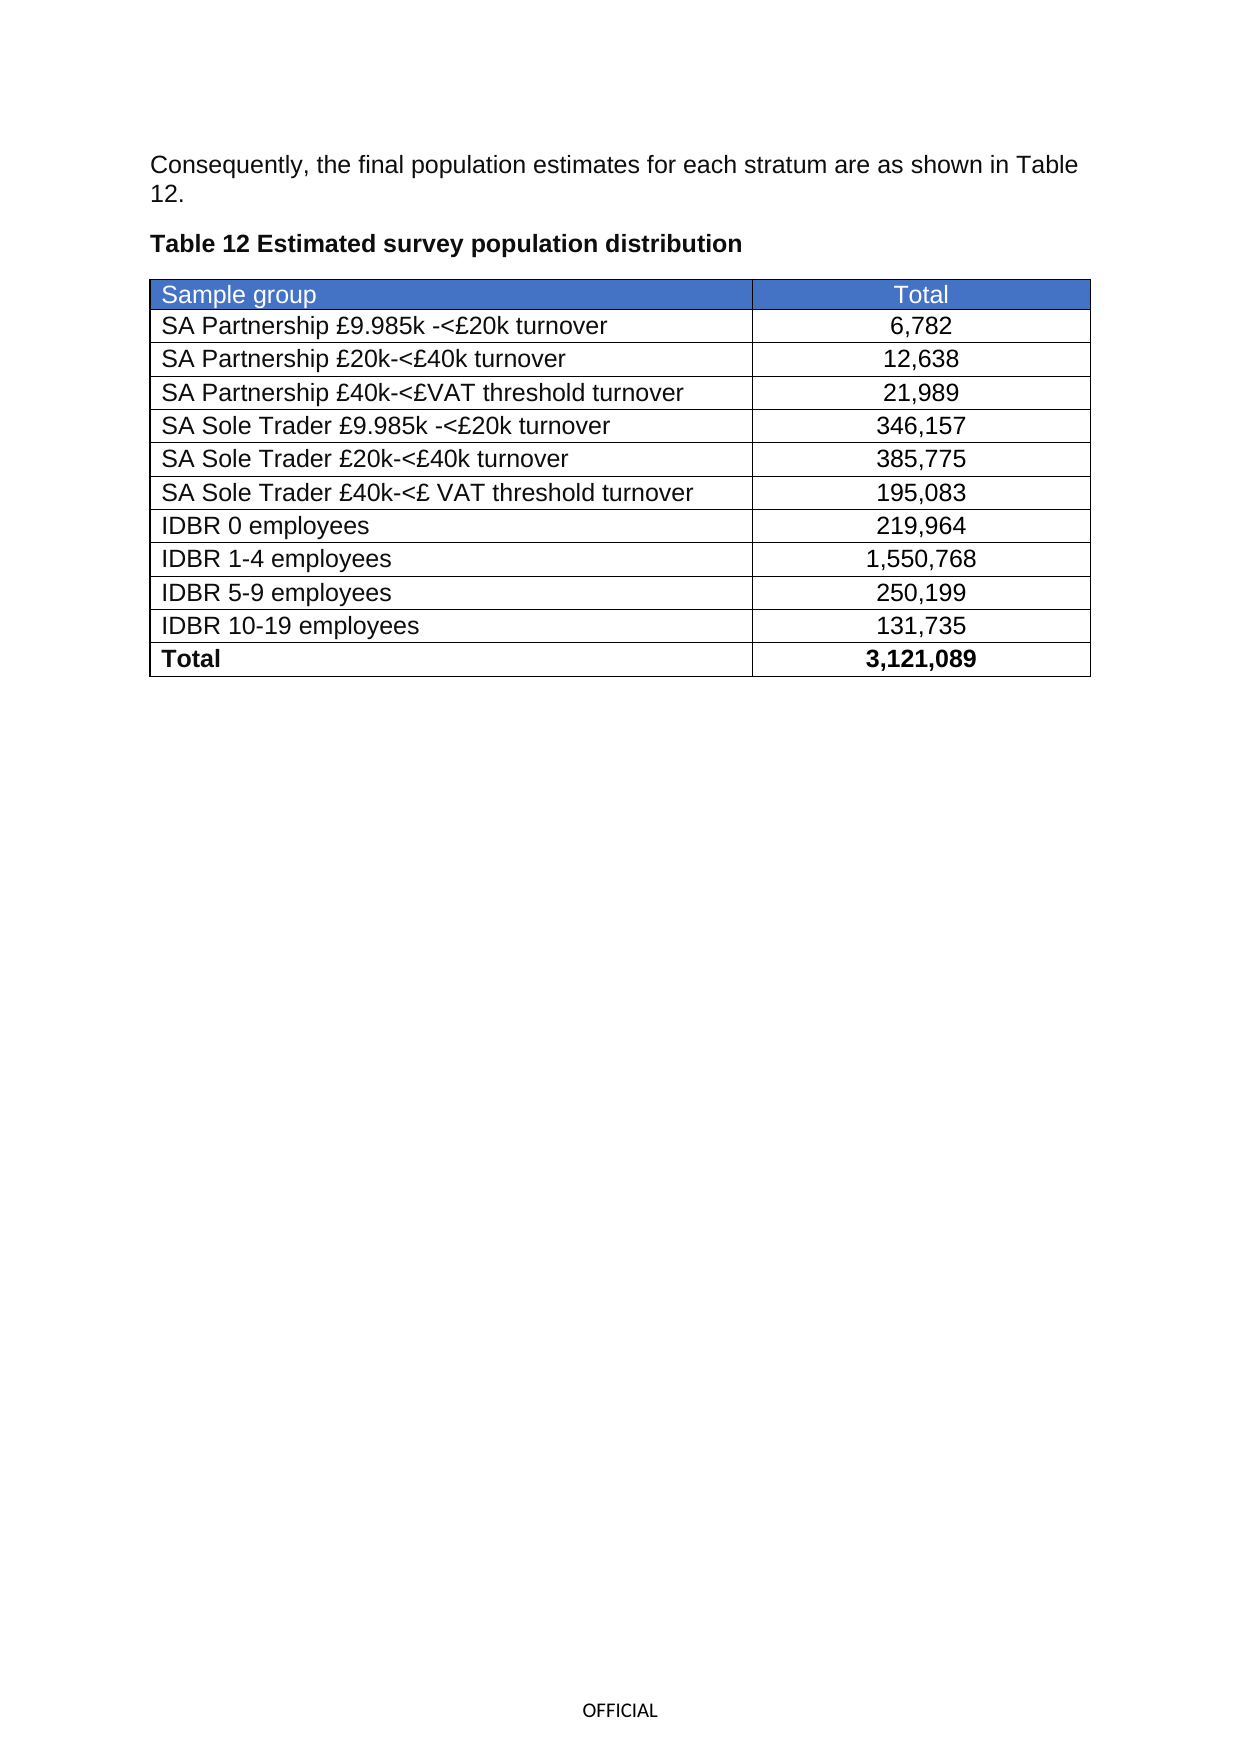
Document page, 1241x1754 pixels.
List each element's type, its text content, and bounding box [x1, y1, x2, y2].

table_cell IDBR 5-9 employees [151, 577, 752, 609]
table_cell SA Partnership £9.985k -<£20k turnover [151, 310, 752, 342]
table_cell SA Sole Trader £20k-<£40k turnover [151, 443, 752, 476]
table_cell Total [151, 643, 752, 676]
table_cell 385,775 [753, 443, 1090, 476]
table_cell 346,157 [753, 410, 1090, 442]
table_cell 219,964 [753, 510, 1090, 542]
table_header Sample group [151, 280, 752, 309]
table_cell 131,735 [753, 610, 1090, 642]
text Table 12 Estimated survey population distribution [150, 229, 1090, 258]
table_cell IDBR 0 employees [151, 510, 752, 542]
table_cell IDBR 1-4 employees [151, 543, 752, 576]
table_cell IDBR 10-19 employees [151, 610, 752, 642]
table_cell 21,989 [753, 377, 1090, 409]
table_cell 6,782 [753, 310, 1090, 342]
text Consequently, the final population estimates for each stratum are as shown in Table 12. [150, 150, 1090, 208]
table_cell 250,199 [753, 577, 1090, 609]
table_cell SA Partnership £40k-<£VAT threshold turnover [151, 377, 752, 409]
table_cell 12,638 [753, 343, 1090, 376]
table_cell 3,121,089 [753, 643, 1090, 676]
table_cell 1,550,768 [753, 543, 1090, 576]
table_cell SA Sole Trader £40k-<£ VAT threshold turnover [151, 477, 752, 509]
table_cell SA Sole Trader £9.985k -<£20k turnover [151, 410, 752, 442]
table_header Total [753, 280, 1090, 309]
table_cell SA Partnership £20k-<£40k turnover [151, 343, 752, 376]
table_cell 195,083 [753, 477, 1090, 509]
